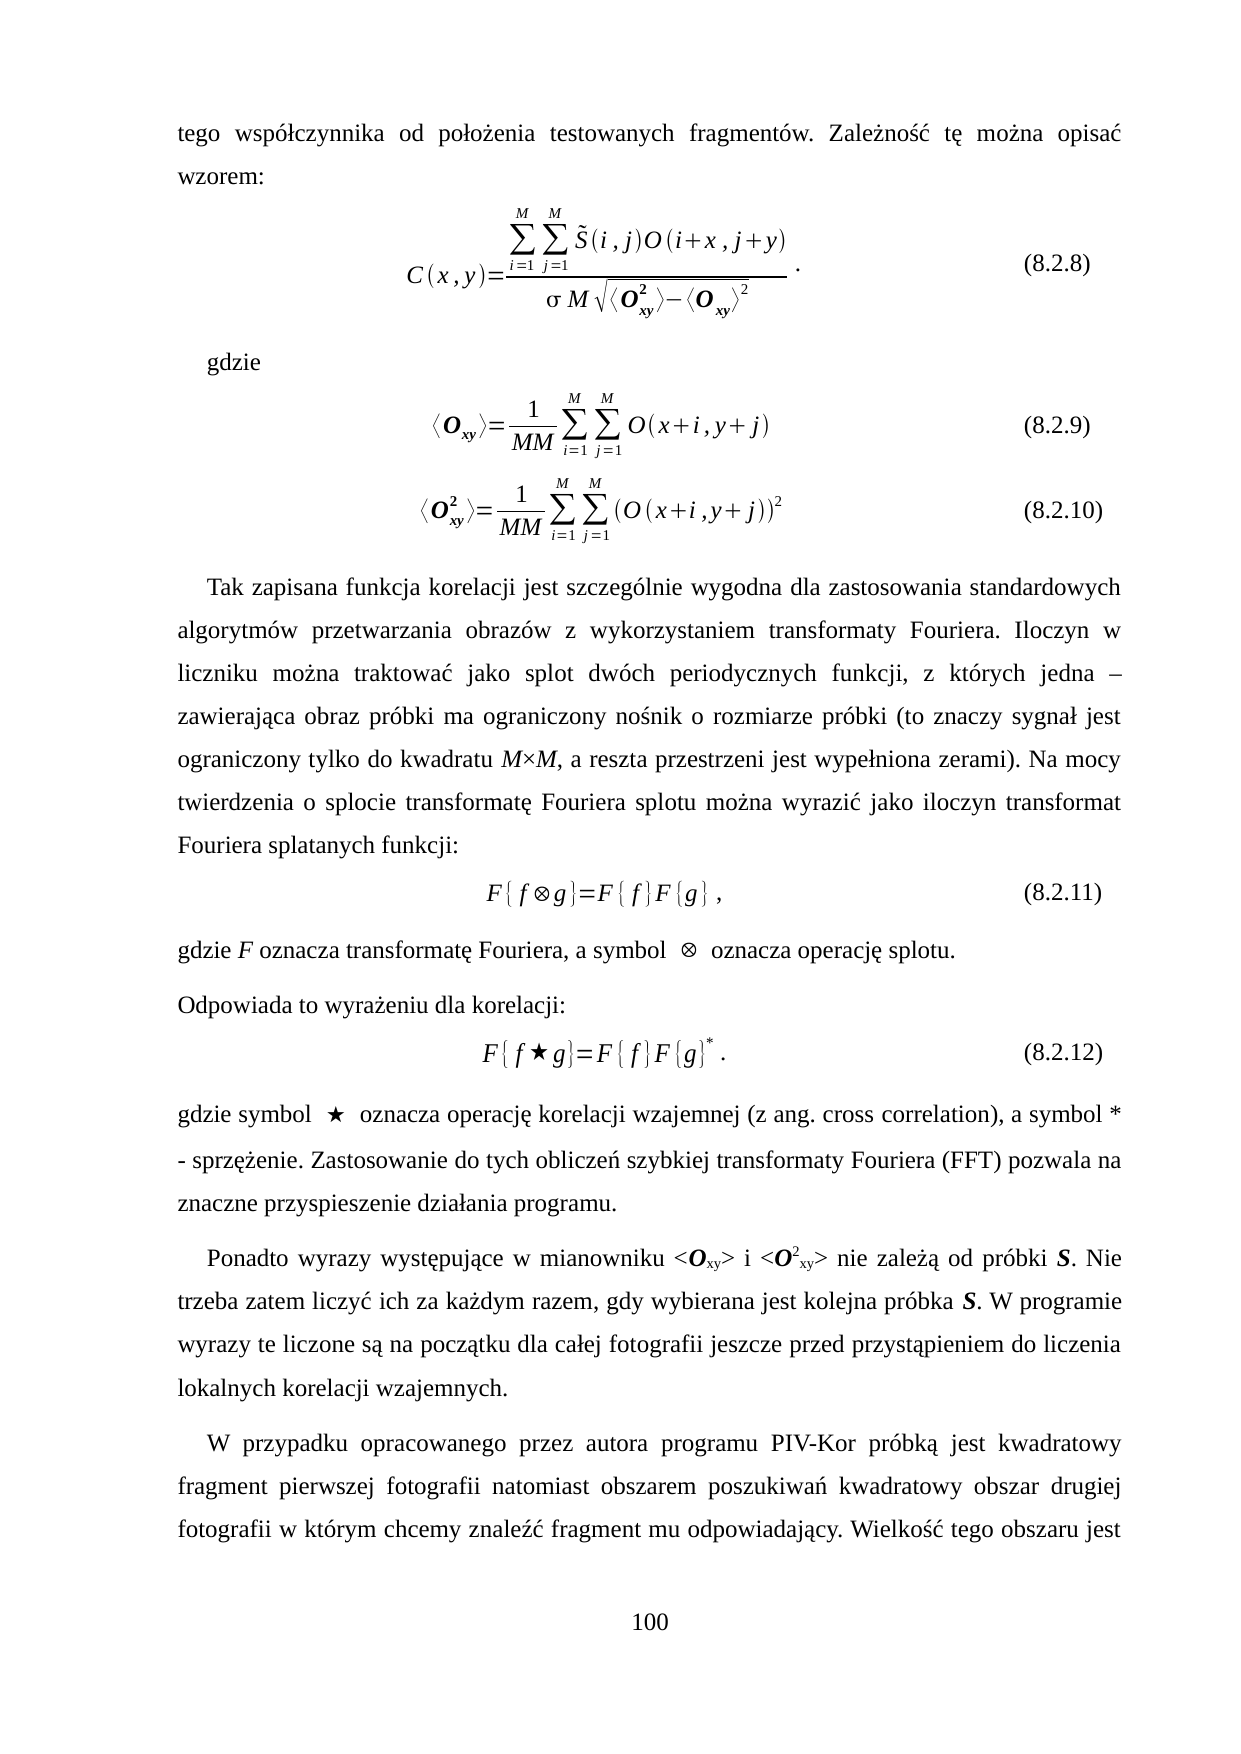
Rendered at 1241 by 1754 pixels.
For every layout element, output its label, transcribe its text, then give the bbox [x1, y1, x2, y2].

table_header [177, 390, 1024, 460]
text gdzie [177, 347, 1122, 375]
text tego współczynnika od położenia testowanych fragmentów. Zależność tę można opisać wzorem: [177, 118, 1122, 190]
text Ponadto wyrazy występujące w mianowniku <Oxy> i <O2xy> nie zależą od próbki S. Nie trzeba zatem liczyć ich za każdym razem, gdy wybierana jest kolejna próbka S. W programie wyrazy te liczone są na początku dla całej fotografii jeszcze przed przystąpieniem do liczenia lokalnych korelacji wzajemnych. [177, 1243, 1122, 1401]
table_header (8.2.11) [1024, 874, 1122, 908]
text W przypadku opracowanego przez autora programu PIV-Kor próbką jest kwadratowy fragment pierwszej fotografii natomiast obszarem poszukiwań kwadratowy obszar drugiej fotografii w którym chcemy znaleźć fragment mu odpowiadający. Wielkość tego obszaru jest [177, 1428, 1122, 1543]
table_header . [177, 204, 1024, 320]
table_header (8.2.10) [1024, 475, 1122, 545]
text gdzie symbol oznacza operację korelacji wzajemnej (z ang. cross correlation), a symbol * - sprzężenie. Zastosowanie do tych obliczeń szybkiej transformaty Fouriera (FFT) pozwala na znaczne przyspieszenie działania programu. [177, 1096, 1122, 1217]
text Odpowiada to wyrażeniu dla korelacji: [177, 990, 1122, 1019]
table_header , [177, 874, 1024, 908]
text gdzie F oznacza transformatę Fouriera, a symbol oznacza operację splotu. [177, 935, 1122, 964]
table_header (8.2.8) [1024, 204, 1122, 320]
table_header [177, 475, 1024, 545]
table_header . [177, 1033, 1024, 1069]
table_header (8.2.12) [1024, 1033, 1122, 1069]
table_header (8.2.9) [1024, 390, 1122, 460]
text Tak zapisana funkcja korelacji jest szczególnie wygodna dla zastosowania standardowych algorytmów przetwarzania obrazów z wykorzystaniem transformaty Fouriera. Iloczyn w liczniku można traktować jako splot dwóch periodycznych funkcji, z których jedna – zawierająca obraz próbki ma ograniczony nośnik o rozmiarze próbki (to znaczy sygnał jest ograniczony tylko do kwadratu M×M, a reszta przestrzeni jest wypełniona zerami). Na mocy twierdzenia o splocie transformatę Fouriera splotu można wyrazić jako iloczyn transformat Fouriera splatanych funkcji: [177, 572, 1122, 859]
